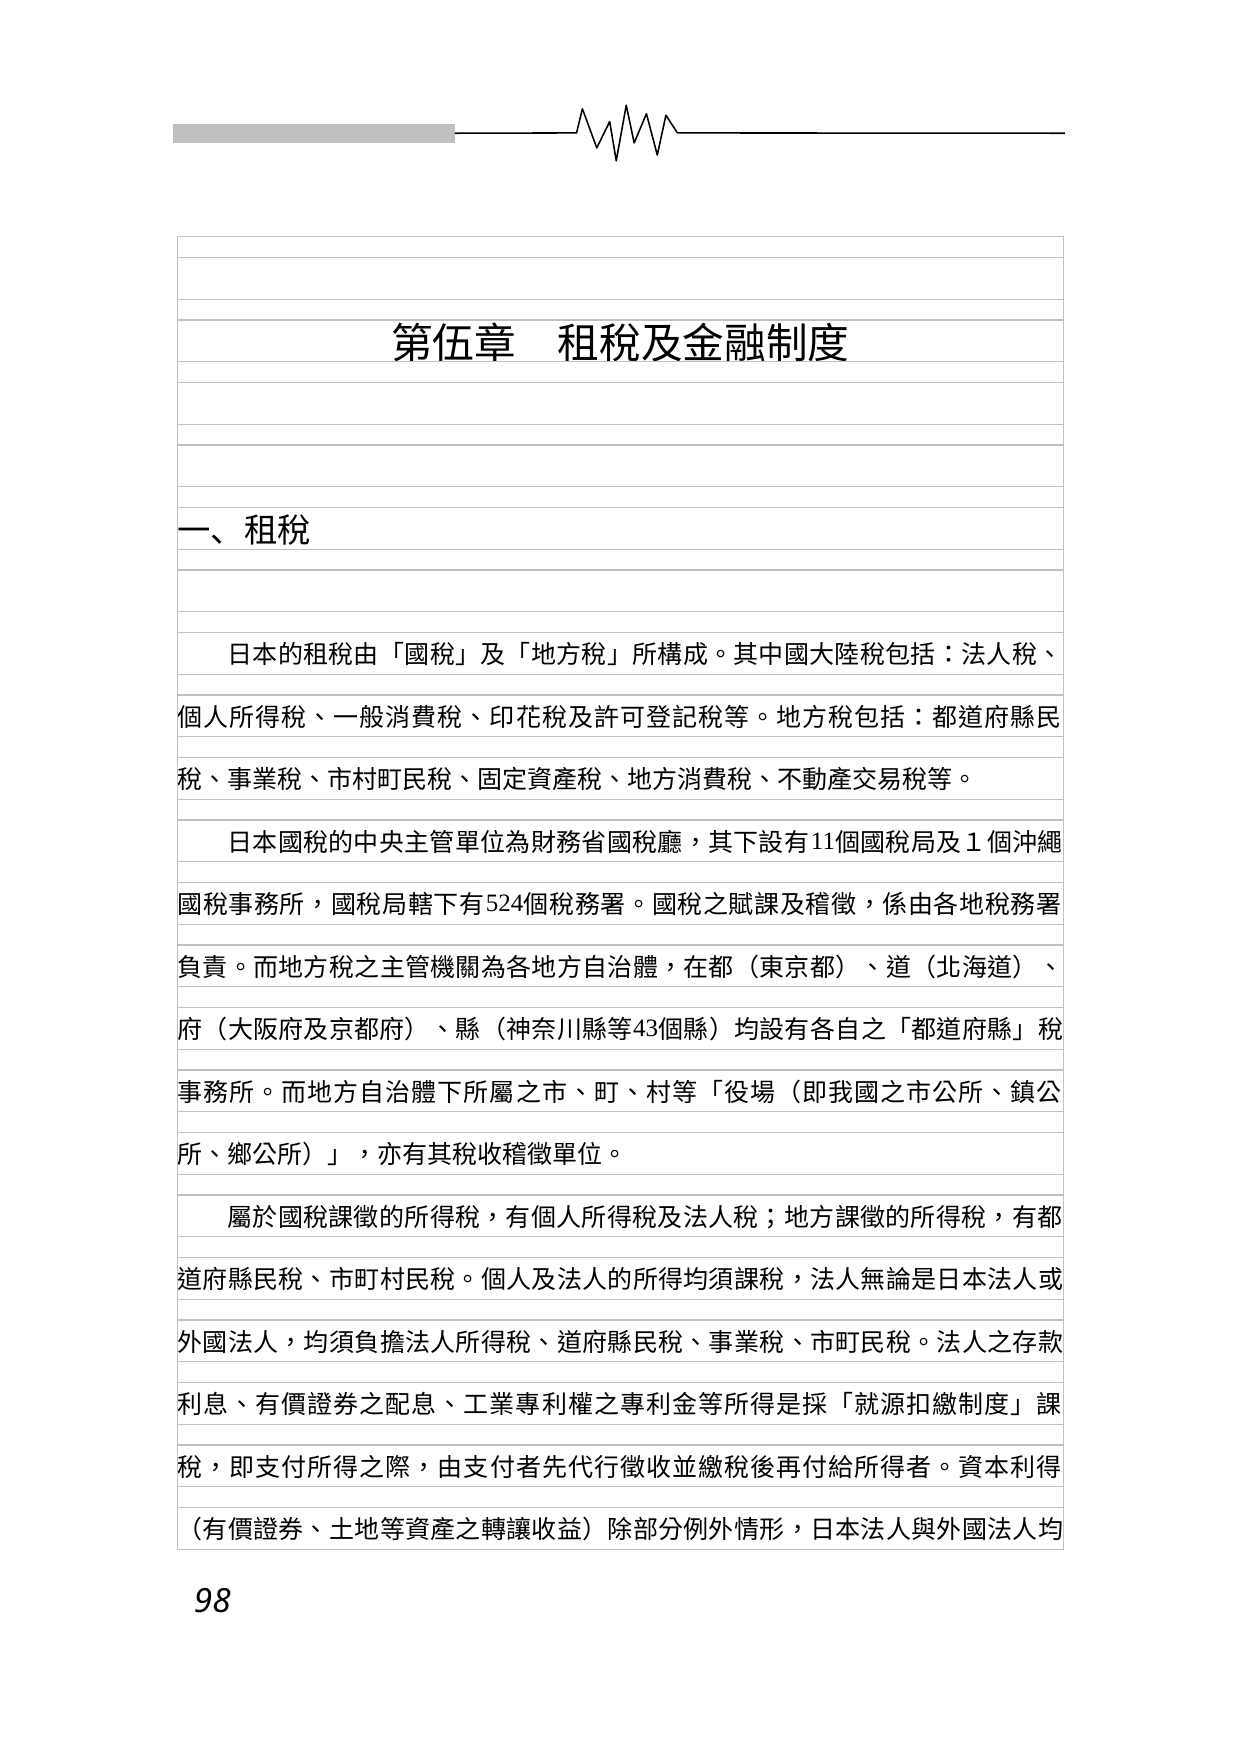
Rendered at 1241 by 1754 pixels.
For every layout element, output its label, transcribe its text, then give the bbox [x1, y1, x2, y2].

text [178, 1175, 1063, 1194]
text 事務所。而地方自治體下所屬之市、町、村等「役場（即我國之市公所、鎮公 [178, 1071, 1063, 1111]
text [178, 1050, 1063, 1069]
text [178, 1425, 1063, 1444]
text [178, 612, 1063, 632]
text [178, 1237, 1063, 1257]
text 第伍章 租稅及金融制度 [178, 321, 1063, 361]
text 屬於國稅課徵的所得稅，有個人所得稅及法人稅；地方課徵的所得稅，有都 [178, 1196, 1063, 1236]
text 個人所得稅、一般消費稅、印花稅及許可登記稅等。地方稅包括：都道府縣民 [178, 696, 1063, 736]
text 負責。而地方稅之主管機關為各地方自治體，在都（東京都）、道（北海道）、 [178, 946, 1063, 986]
text [178, 1487, 1063, 1507]
text 日本的租稅由「國稅」及「地方稅」所構成。其中國大陸稅包括：法人稅、 [178, 633, 1063, 674]
text [178, 487, 1063, 507]
text [178, 925, 1063, 944]
text [178, 737, 1063, 757]
text 國稅事務所，國稅局轄下有524個稅務署。國稅之賦課及稽徵，係由各地稅務署 [178, 883, 1063, 924]
text [178, 675, 1063, 694]
text 外國法人，均須負擔法人所得稅、道府縣民稅、事業稅、市町民稅。法人之存款 [178, 1321, 1063, 1361]
text [178, 1362, 1063, 1382]
text [178, 1112, 1063, 1132]
text [178, 987, 1063, 1007]
text [178, 800, 1063, 819]
text 道府縣民稅、市町村民稅。個人及法人的所得均須課稅，法人無論是日本法人或 [178, 1258, 1063, 1299]
text 日本國稅的中央主管單位為財務省國稅廳，其下設有11個國稅局及１個沖繩 [178, 821, 1063, 861]
text 稅、事業稅、市村町民稅、固定資產稅、地方消費稅、不動產交易稅等。 [178, 758, 1063, 799]
text [178, 862, 1063, 882]
text 府（大阪府及京都府）、縣（神奈川縣等43個縣）均設有各自之「都道府縣」稅 [178, 1008, 1063, 1049]
text 稅，即支付所得之際，由支付者先代行徵收並繳稅後再付給所得者。資本利得 [178, 1446, 1063, 1486]
text 所、鄉公所）」，亦有其稅收稽徵單位。 [178, 1133, 1063, 1174]
text [178, 1300, 1063, 1319]
text 一、租稅 [178, 508, 1063, 549]
text （有價證券、土地等資產之轉讓收益）除部分例外情形，日本法人與外國法人均 [178, 1508, 1063, 1549]
text [178, 300, 1063, 319]
text 利息、有價證券之配息、工業專利權之專利金等所得是採「就源扣繳制度」課 [178, 1383, 1063, 1424]
